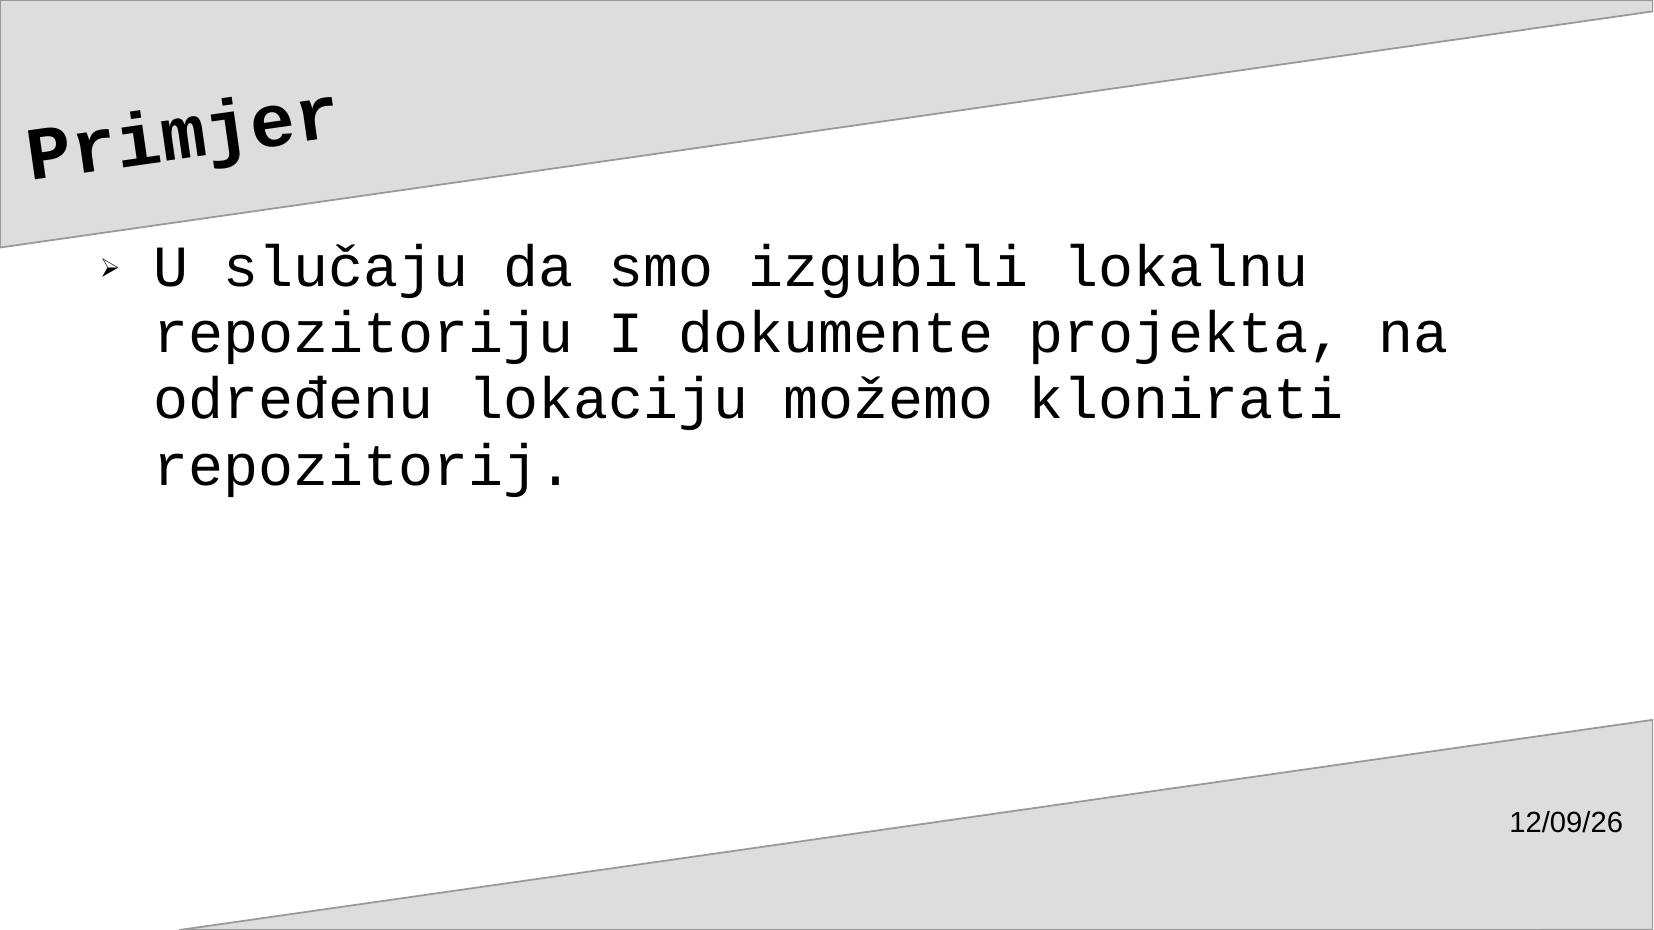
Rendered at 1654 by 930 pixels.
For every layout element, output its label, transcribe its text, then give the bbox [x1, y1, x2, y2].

list U slučaju da smo izgubili lokalnu repozitoriju I dokumente projekta, na određenu lokaciju možemo klonirati repozitorij. [82, 238, 1537, 778]
title Primjer [16, 0, 1501, 239]
